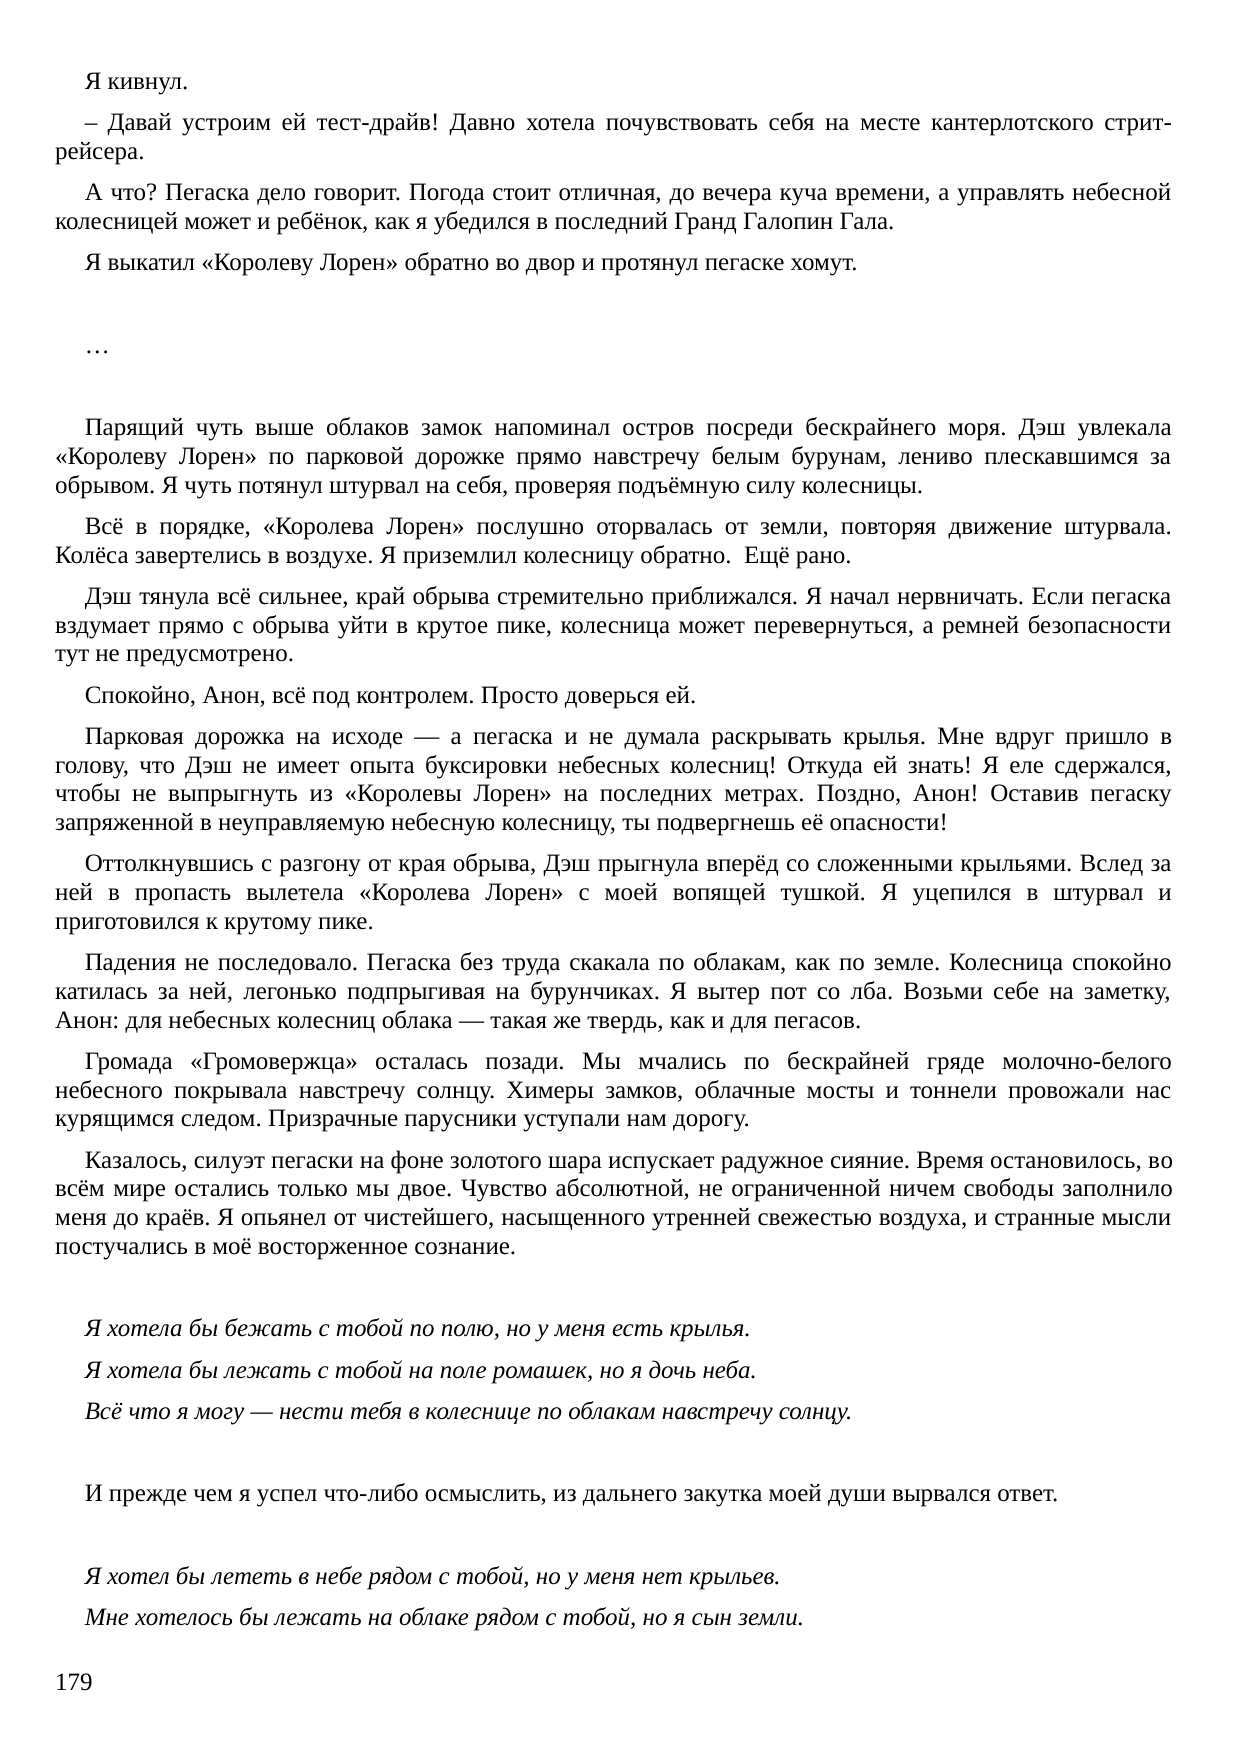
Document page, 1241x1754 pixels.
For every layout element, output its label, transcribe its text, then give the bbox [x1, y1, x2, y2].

text Парящий чуть выше облаков замок напоминал остров посреди бескрайнего моря. Дэш увлекала «Королеву Лорен» по парковой дорожке прямо навстречу белым бурунам, лениво плескавшимся за обрывом. Я чуть потянул штурвал на себя, проверяя подъёмную силу колесницы. [55, 412, 1173, 498]
text Всё что я могу — нести тебя в колеснице по облакам навстречу солнцу. [55, 1396, 1173, 1425]
text Дэш тянула всё сильнее, край обрыва стремительно приближался. Я начал нервничать. Если пегаска вздумает прямо с обрыва уйти в крутое пике, колесница может перевернуться, а ремней безопасности тут не предусмотрено. [55, 581, 1173, 667]
text Мне хотелось бы лежать на облаке рядом с тобой, но я сын земли. [55, 1602, 1173, 1631]
text Оттолкнувшись с разгону от края обрыва, Дэш прыгнула вперёд со сложенными крыльями. Вслед за ней в пропасть вылетела «Королева Лорен» с моей вопящей тушкой. Я уцепился в штурвал и приготовился к крутому пике. [55, 848, 1173, 935]
text Я хотел бы лететь в небе рядом с тобой, но у меня нет крыльев. [55, 1561, 1173, 1590]
text Всё в порядке, «Королева Лорен» послушно оторвалась от земли, повторяя движение штурвала. Колёса завертелись в воздухе. Я приземлил колесницу обратно. Ещё рано. [55, 511, 1173, 568]
text – Давай устроим ей тест-драйв! Давно хотела почувствовать себя на месте кантерлотского стрит-рейсера. [55, 107, 1173, 165]
text Я выкатил «Королеву Лорен» обратно во двор и протянул пегаске хомут. [55, 247, 1173, 276]
text Я кивнул. [55, 66, 1173, 95]
text … [55, 330, 1173, 358]
text Падения не последовало. Пегаска без труда скакала по облакам, как по земле. Колесница спокойно катилась за ней, легонько подпрыгивая на бурунчиках. Я вытер пот со лба. Возьми себе на заметку, Анон: для небесных колесниц облака — такая же твердь, как и для пегасов. [55, 947, 1173, 1033]
text Казалось, силуэт пегаски на фоне золотого шара испускает радужное сияние. Время остановилось, во всём мире остались только мы двое. Чувство абсолютной, не ограниченной ничем свободы заполнило меня до краёв. Я опьянел от чистейшего, насыщенного утренней свежестью воздуха, и странные мысли постучались в моё восторженное сознание. [55, 1145, 1173, 1260]
text Спокойно, Анон, всё под контролем. Просто доверься ей. [55, 680, 1173, 708]
text Я хотела бы бежать с тобой по полю, но у меня есть крылья. [55, 1313, 1173, 1342]
text Громада «Громовержца» осталась позади. Мы мчались по бескрайней гряде молочно-белого небесного покрывала навстречу солнцу. Химеры замков, облачные мосты и тоннели провожали нас курящимся следом. Призрачные парусники уступали нам дорогу. [55, 1046, 1173, 1132]
text Я хотела бы лежать с тобой на поле ромашек, но я дочь неба. [55, 1355, 1173, 1383]
text Парковая дорожка на исходе — а пегаска и не думала раскрывать крылья. Мне вдруг пришло в голову, что Дэш не имеет опыта буксировки небесных колесниц! Откуда ей знать! Я еле сдержался, чтобы не выпрыгнуть из «Королевы Лорен» на последних метрах. Поздно, Анон! Оставив пегаску запряженной в неуправляемую небесную колесницу, ты подвергнешь её опасности! [55, 721, 1173, 836]
text А что? Пегаска дело говорит. Погода стоит отличная, до вечера куча времени, а управлять небесной колесницей может и ребёнок, как я убедился в последний Гранд Галопин Гала. [55, 177, 1173, 235]
text И прежде чем я успел что-либо осмыслить, из дальнего закутка моей души вырвался ответ. [55, 1478, 1173, 1507]
